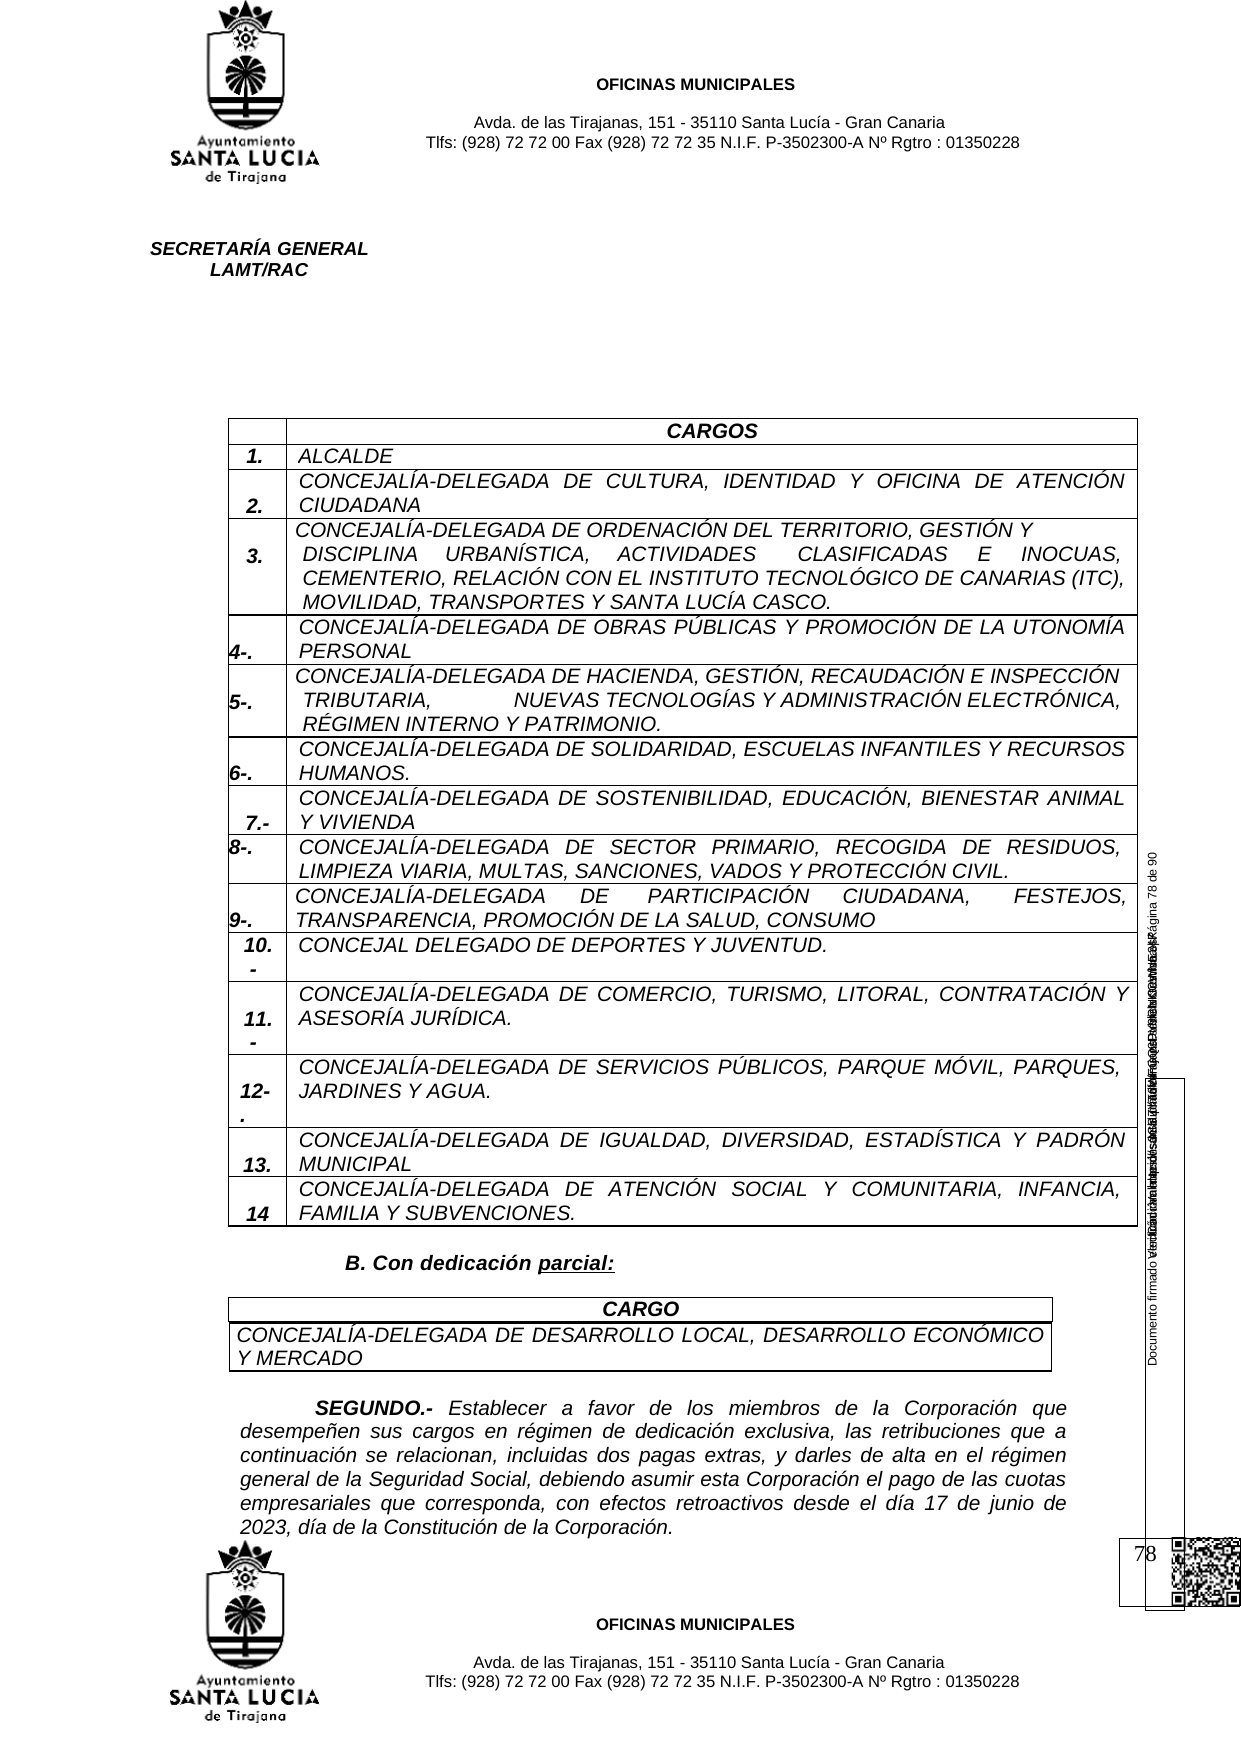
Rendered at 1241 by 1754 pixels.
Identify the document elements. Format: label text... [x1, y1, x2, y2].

table_header OFICINAS MUNICIPALES Avda. de las Tirajanas, 151 - 35110 Santa Lucía - Gran Canaria Tlfs: (928) 72 72 00 Fax (928) 72 72 35 N.I.F. P-3502300-A Nº Rgtro : 01350228 [320, 1540, 1175, 1723]
picture [1171, 1539, 1184, 1606]
table_header CARGOS [287, 419, 1137, 443]
table_cell [229, 884, 286, 932]
table_header OFICINAS MUNICIPALES Avda. de las Tirajanas, 151 - 35110 Santa Lucía - Gran Canaria Tlfs: (928) 72 72 00 Fax (928) 72 72 35 N.I.F. P-3502300-A Nº Rgtro : 01350228 [320, 0, 1175, 183]
table_cell CONCEJALÍA-DELEGADA DE PARTICIPACIÓN CIUDADANA, FESTEJOS, TRANSPARENCIA, PROMOCIÓN DE LA SALUD, CONSUMO [287, 884, 1137, 932]
table_header [150, 0, 170, 183]
table_cell [229, 470, 286, 517]
table_cell - [229, 933, 286, 981]
text CARGO [229, 1298, 1052, 1321]
text B. Con dedicación parcial: [345, 1251, 1090, 1276]
table_cell CONCEJALÍA-DELEGADA DE ORDENACIÓN DEL TERRITORIO, GESTIÓN Y DISCIPLINA URBANÍSTICA, ACTIVIDADES CLASIFICADAS E INOCUAS, CEMENTERIO, RELACIÓN CON EL INSTITUTO TECNOLÓGICO DE CANARIAS (ITC), MOVILIDAD, TRANSPORTES Y SANTA LUCÍA CASCO. [287, 519, 1137, 614]
picture [169, 1540, 320, 1723]
table_cell 7.- [229, 786, 286, 834]
table_cell CONCEJALÍA-DELEGADA DE SOSTENIBILIDAD, EDUCACIÓN, BIENESTAR ANIMAL Y VIVIENDA [287, 786, 1137, 834]
table_cell 14 [229, 1177, 286, 1225]
table_cell ALCALDE [287, 445, 1137, 468]
text CONCEJALÍA-DELEGADA DE DESARROLLO LOCAL, DESARROLLO ECONÓMICO Y MERCADO [230, 1324, 1051, 1370]
table_cell CONCEJAL DELEGADO DE DEPORTES Y JUVENTUD. [287, 933, 1137, 981]
table_cell [229, 519, 286, 614]
picture [170, 0, 320, 184]
table_cell [229, 445, 286, 468]
table_cell 12- . [229, 1055, 286, 1127]
table_cell CONCEJALÍA-DELEGADA DE SECTOR PRIMARIO, RECOGIDA DE RESIDUOS, LIMPIEZA VIARIA, MULTAS, SANCIONES, VADOS Y PROTECCIÓN CIVIL. [287, 835, 1137, 883]
table_cell [229, 835, 286, 883]
table_cell CONCEJALÍA-DELEGADA DE HACIENDA, GESTIÓN, RECAUDACIÓN E INSPECCIÓN TRIBUTARIA, NUEVAS TECNOLOGÍAS Y ADMINISTRACIÓN ELECTRÓNICA, RÉGIMEN INTERNO Y PATRIMONIO. [287, 665, 1137, 736]
text SECRETARÍA GENERAL LAMT/RAC [150, 238, 1090, 281]
table_cell CONCEJALÍA-DELEGADA DE SOLIDARIDAD, ESCUELAS INFANTILES Y RECURSOS HUMANOS. [287, 738, 1137, 785]
table_cell CONCEJALÍA-DELEGADA DE ATENCIÓN SOCIAL Y COMUNITARIA, INFANCIA, FAMILIA Y SUBVENCIONES. [287, 1177, 1137, 1225]
table_cell [229, 616, 286, 663]
table_cell 13. [229, 1128, 286, 1176]
table_header [150, 1540, 169, 1723]
table_cell [229, 738, 286, 785]
table_cell [229, 665, 286, 736]
table_cell - [229, 982, 286, 1054]
table_cell CONCEJALÍA-DELEGADA DE OBRAS PÚBLICAS Y PROMOCIÓN DE LA UTONOMÍA PERSONAL [287, 616, 1137, 663]
table_header [229, 419, 286, 443]
table_cell CONCEJALÍA-DELEGADA DE CULTURA, IDENTIDAD Y OFICINA DE ATENCIÓN CIUDADANA [287, 470, 1137, 517]
table_cell CONCEJALÍA-DELEGADA DE SERVICIOS PÚBLICOS, PARQUE MÓVIL, PARQUES, JARDINES Y AGUA. [287, 1055, 1137, 1127]
text SEGUNDO.- Establecer a favor de los miembros de la Corporación que desempeñen sus cargos en régimen de dedicación exclusiva, las retribuciones que a continuación se relacionan, incluidas dos pagas extras, y darles de alta en el régimen general de la Seguridad Social, debiendo asumir esta Corporación el pago de las cuotas empresariales que corresponda, con efectos retroactivos desde el día 17 de junio de 2023, día de la Constitución de la Corporación. [240, 1396, 1068, 1539]
table_cell CONCEJALÍA-DELEGADA DE IGUALDAD, DIVERSIDAD, ESTADÍSTICA Y PADRÓN MUNICIPAL [287, 1128, 1137, 1176]
picture [1185, 1539, 1240, 1606]
table_cell CONCEJALÍA-DELEGADA DE COMERCIO, TURISMO, LITORAL, CONTRATACIÓN Y ASESORÍA JURÍDICA. [287, 982, 1137, 1054]
